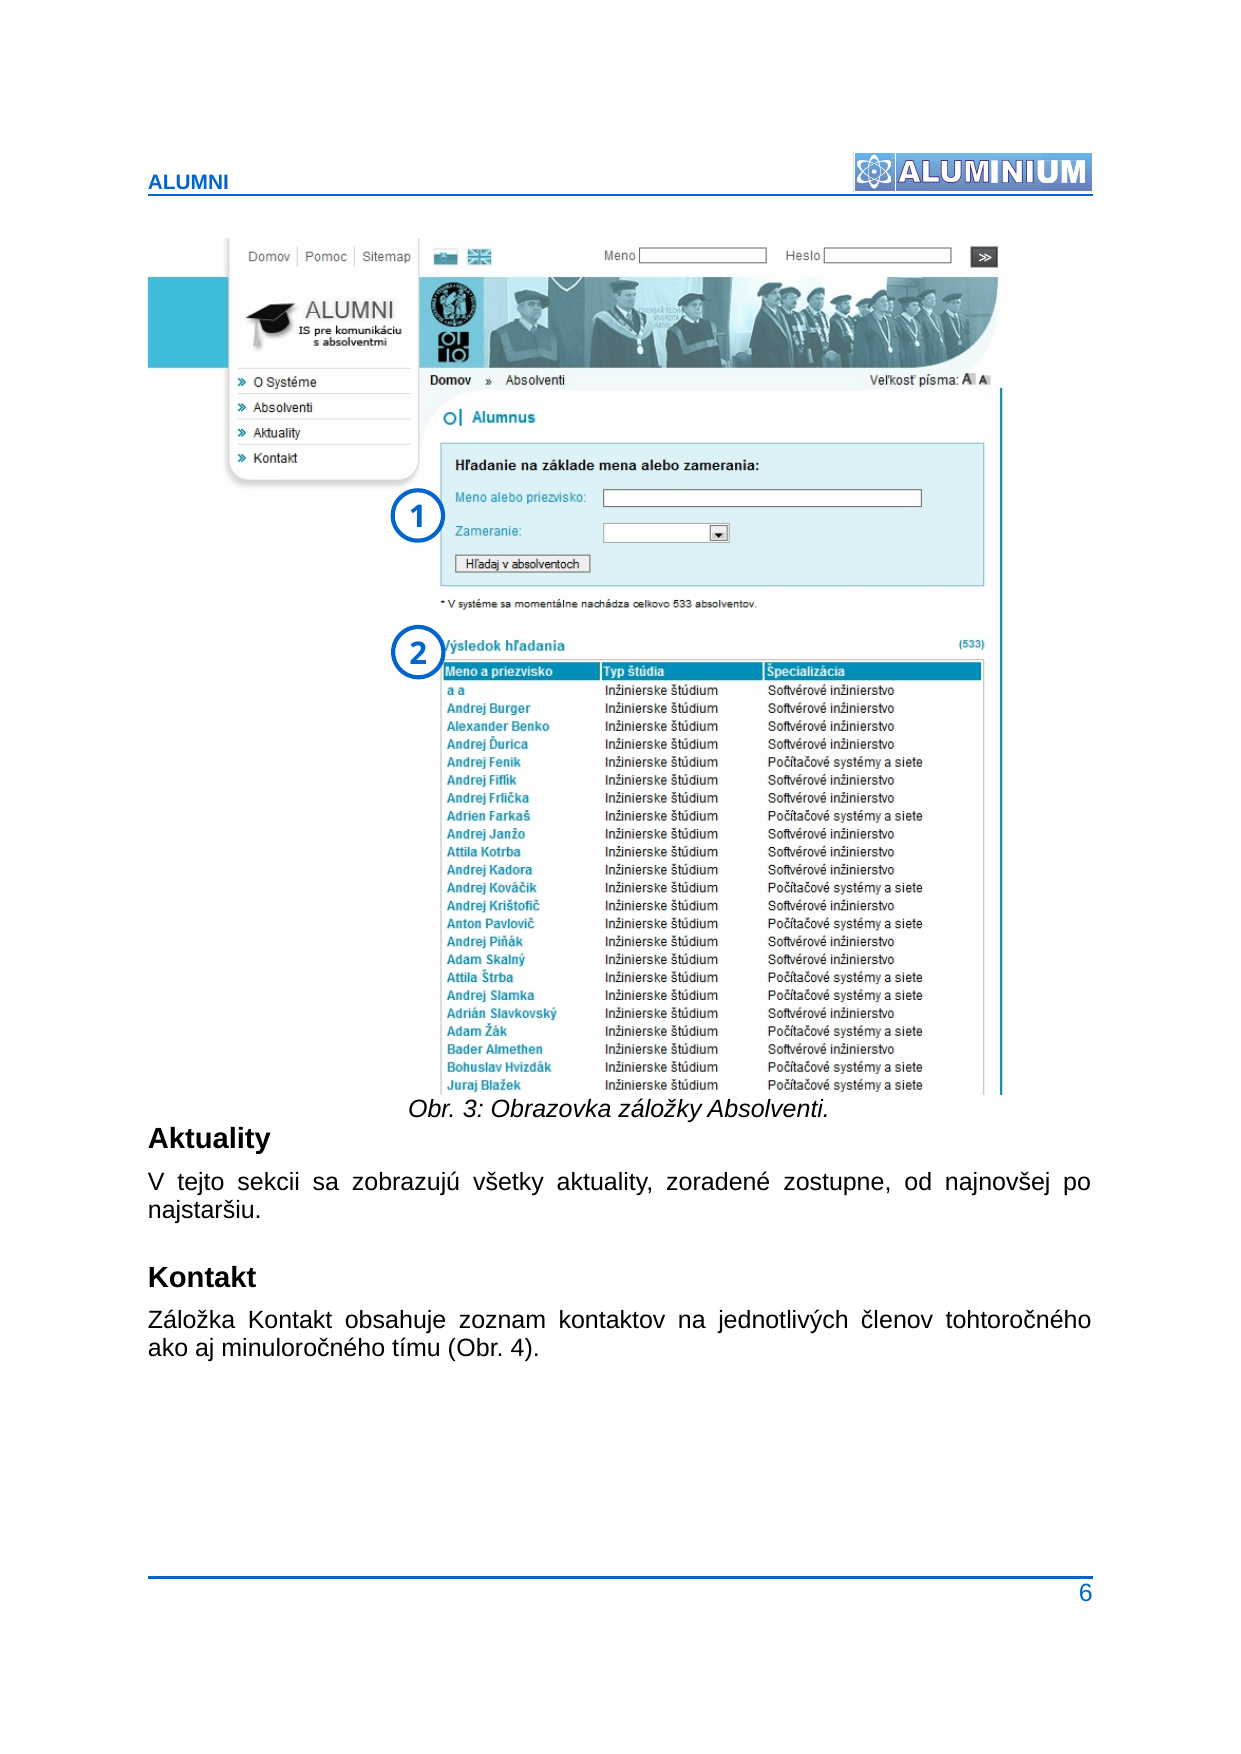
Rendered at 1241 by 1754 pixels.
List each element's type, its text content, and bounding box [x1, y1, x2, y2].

subtitle Kontakt [148, 1261, 1093, 1293]
text V tejto sekcii sa zobrazujú všetky aktuality, zoradené zostupne, od najnovšej po najstaršiu. [148, 1167, 1093, 1223]
text Záložka Kontakt obsahuje zoznam kontaktov na jednotlivých členov tohtoročného ako aj minuloročného tímu (Obr. 4). [148, 1306, 1093, 1361]
subtitle Aktuality [148, 1122, 1093, 1155]
picture [147, 238, 1093, 1095]
text Obr. 3: Obrazovka záložky Absolventi. [148, 1095, 1093, 1122]
